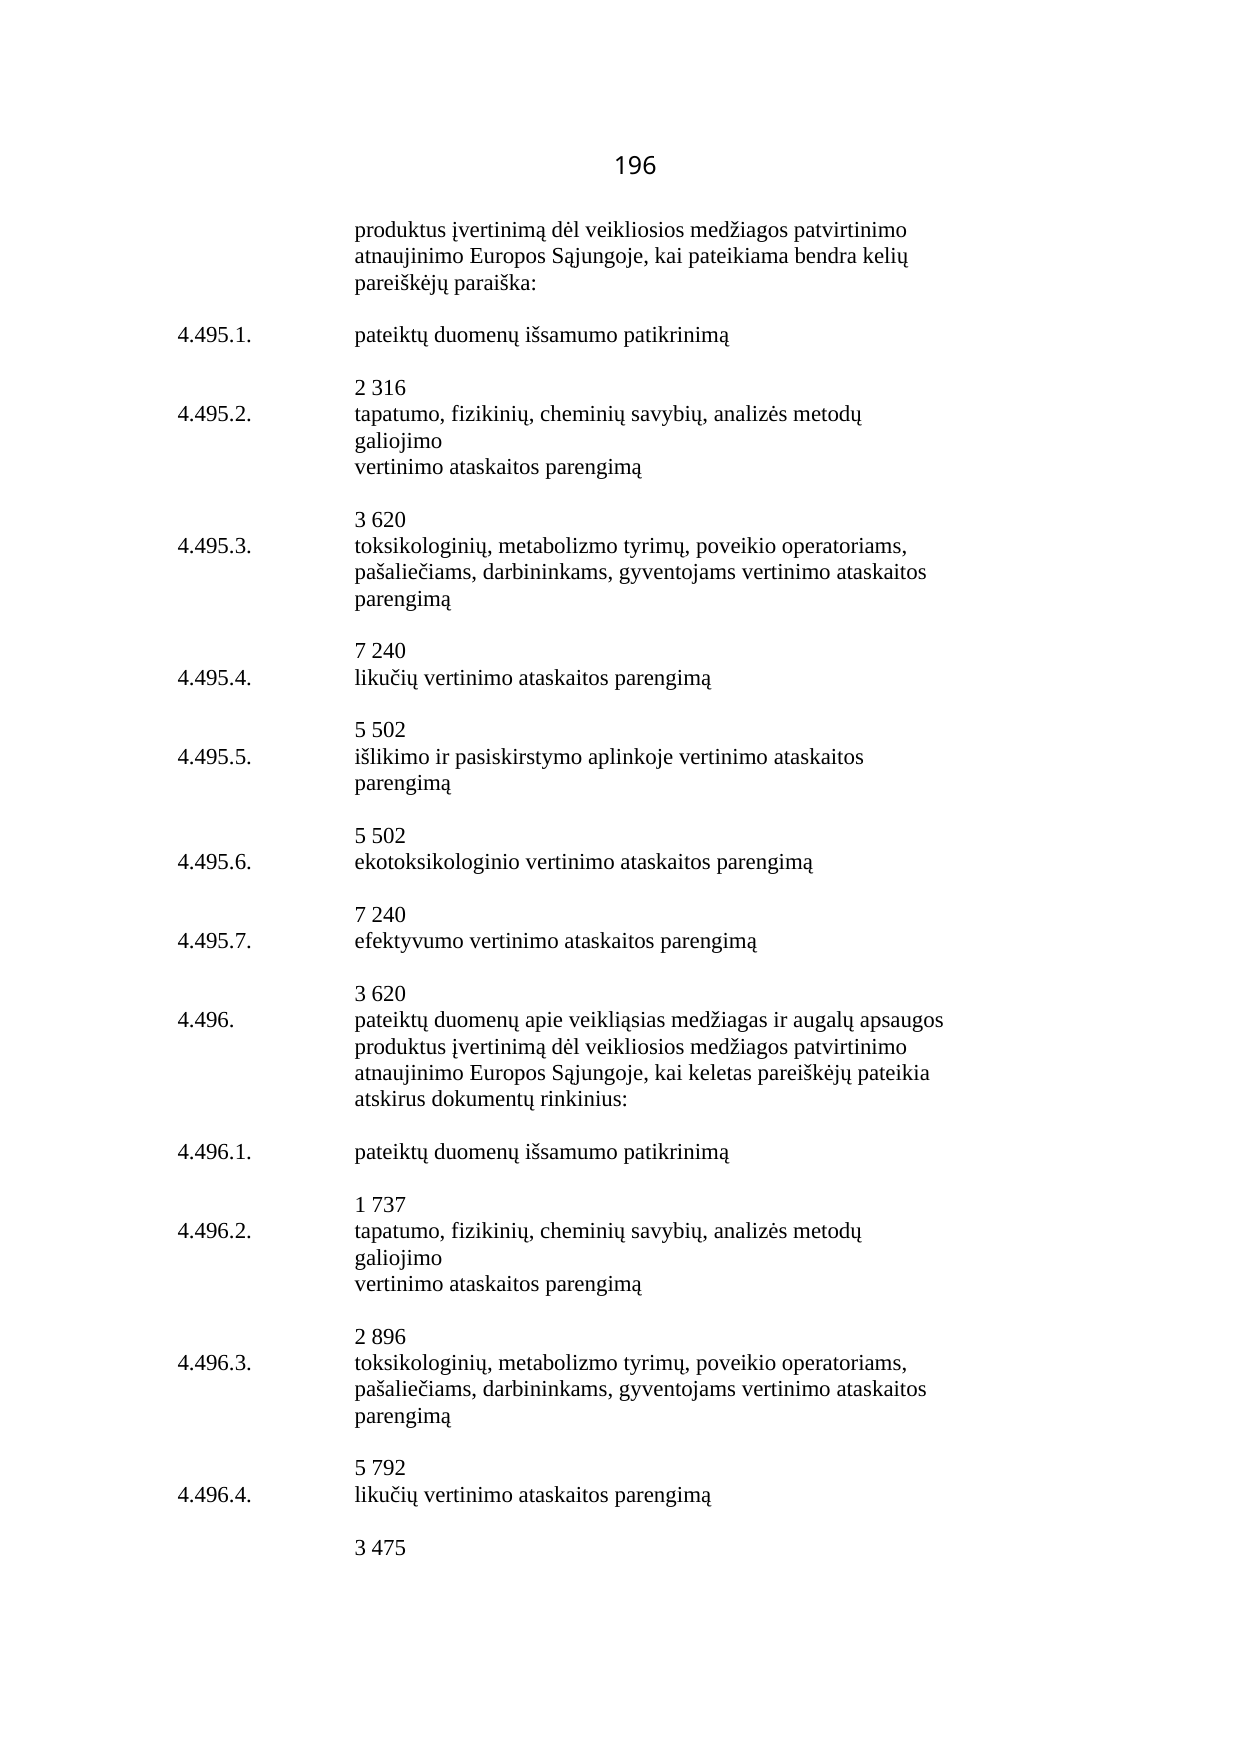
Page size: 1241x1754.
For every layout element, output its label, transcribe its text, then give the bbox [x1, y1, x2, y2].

text 4.496. pateiktų duomenų apie veikliąsias medžiagas ir augalų apsaugos [177, 1006, 945, 1033]
text pašaliečiams, darbininkams, gyventojams vertinimo ataskaitos [354, 1375, 945, 1402]
text vertinimo ataskaitos parengimą 2 896 [354, 1270, 945, 1349]
text atnaujinimo Europos Sąjungoje, kai pateikiama bendra kelių [354, 242, 945, 268]
text atskirus dokumentų rinkinius: [354, 1086, 945, 1138]
text pašaliečiams, darbininkams, gyventojams vertinimo ataskaitos [354, 558, 945, 585]
text produktus įvertinimą dėl veikliosios medžiagos patvirtinimo [354, 216, 945, 242]
text 4.496.2. tapatumo, fizikinių, cheminių savybių, analizės metodų galiojimo [177, 1217, 945, 1270]
text parengimą 7 240 [354, 585, 945, 664]
text 4.496.1. pateiktų duomenų išsamumo patikrinimą 1 737 [177, 1138, 945, 1217]
text parengimą 5 792 [354, 1402, 945, 1481]
text 4.496.3. toksikologinių, metabolizmo tyrimų, poveikio operatoriams, [177, 1349, 945, 1375]
text vertinimo ataskaitos parengimą 3 620 [354, 453, 945, 532]
text 4.495.4. likučių vertinimo ataskaitos parengimą 5 502 [177, 664, 945, 743]
text produktus įvertinimą dėl veikliosios medžiagos patvirtinimo [354, 1033, 945, 1059]
text 4.495.6. ekotoksikologinio vertinimo ataskaitos parengimą 7 240 [177, 848, 945, 927]
text 4.495.7. efektyvumo vertinimo ataskaitos parengimą 3 620 [177, 927, 945, 1006]
text atnaujinimo Europos Sąjungoje, kai keletas pareiškėjų pateikia [354, 1059, 945, 1086]
text 4.495.3. toksikologinių, metabolizmo tyrimų, poveikio operatoriams, [177, 532, 945, 558]
text 4.496.4. likučių vertinimo ataskaitos parengimą 3 475 [177, 1481, 945, 1560]
text 4.495.2. tapatumo, fizikinių, cheminių savybių, analizės metodų galiojimo [177, 400, 945, 453]
text pareiškėjų paraiška: [354, 268, 945, 321]
text 4.495.1. pateiktų duomenų išsamumo patikrinimą 2 316 [177, 321, 945, 400]
text 4.495.5. išlikimo ir pasiskirstymo aplinkoje vertinimo ataskaitos parengimą 5 502 [177, 743, 945, 848]
